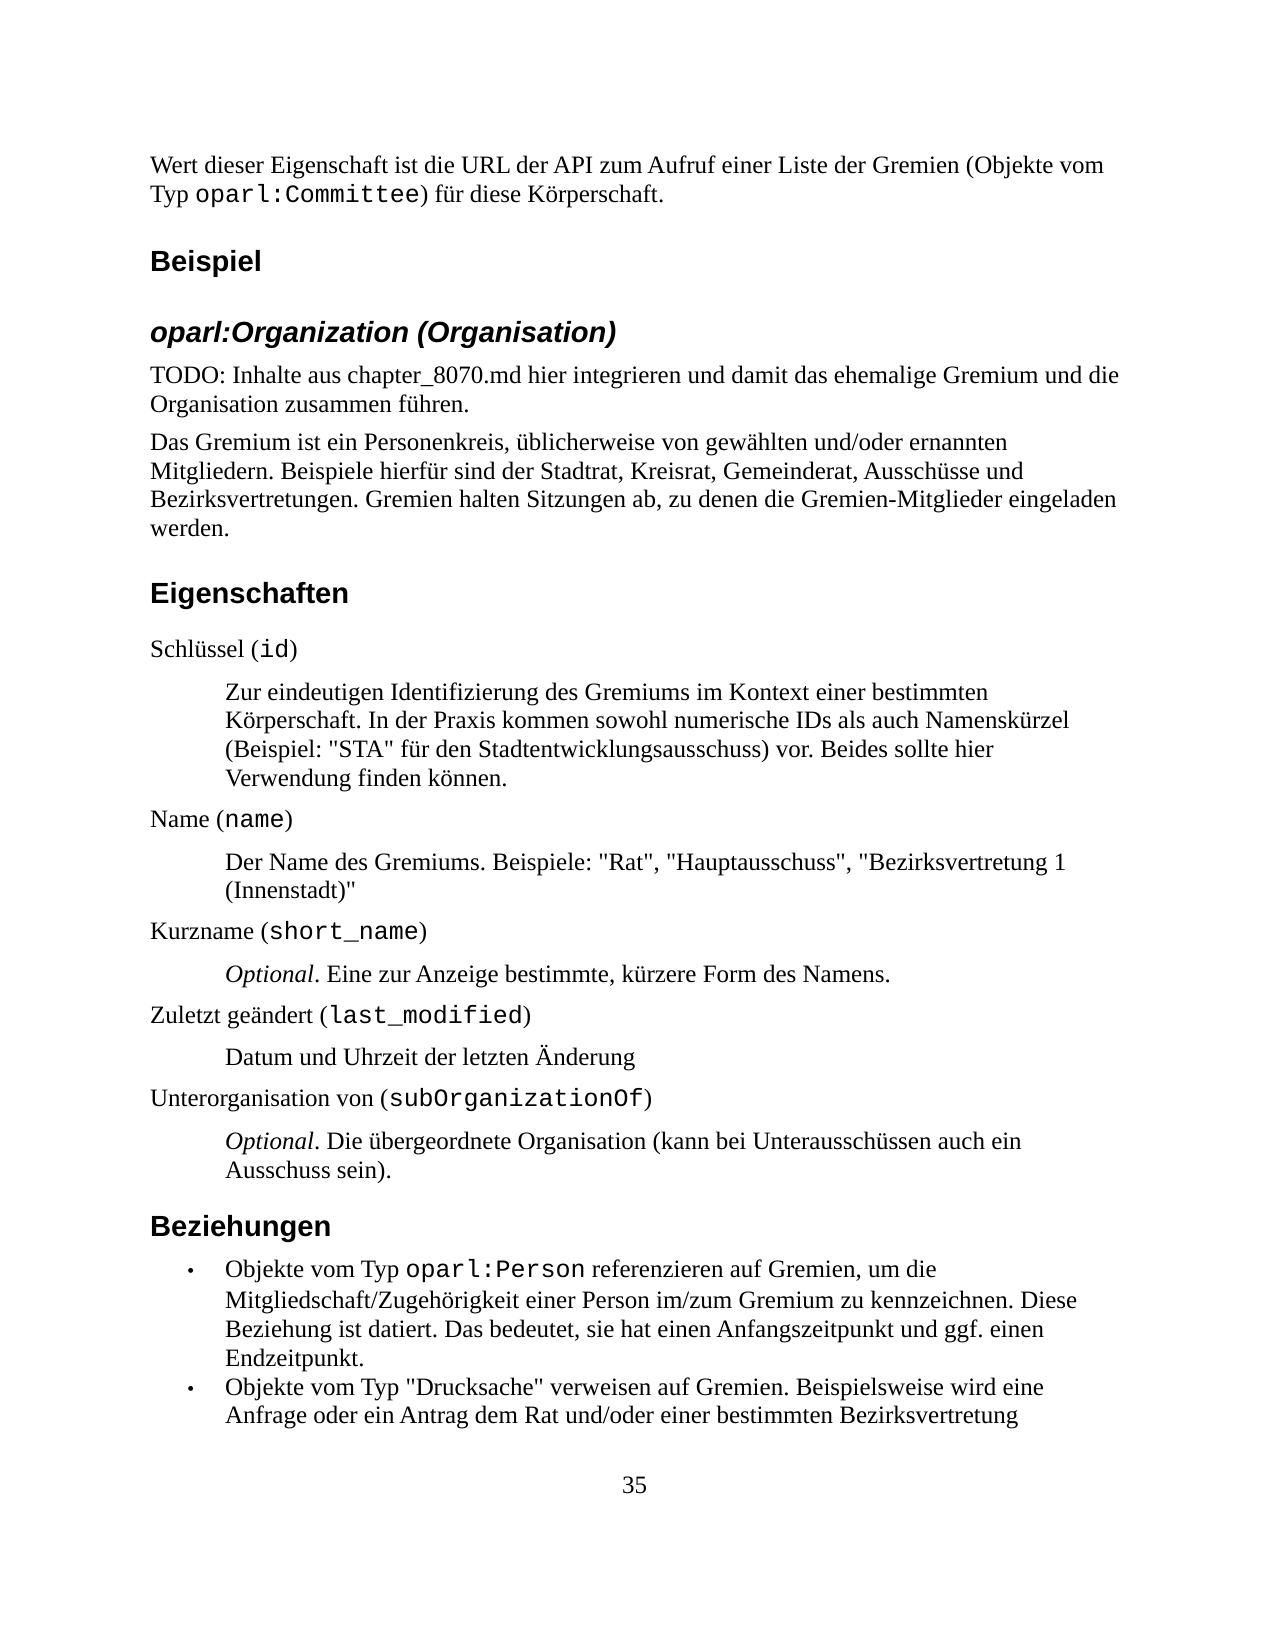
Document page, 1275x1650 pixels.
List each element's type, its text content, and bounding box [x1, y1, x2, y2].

subtitle Eigenschaften [150, 576, 1125, 609]
text Optional. Eine zur Anzeige bestimmte, kürzere Form des Namens. [225, 959, 1125, 988]
text Zur eindeutigen Identifizierung des Gremiums im Kontext einer bestimmten Körperschaft. In der Praxis kommen sowohl numerische IDs als auch Namenskürzel (Beispiel: "STA" für den Stadtentwicklungsausschuss) vor. Beides sollte hier Verwendung finden können. [225, 677, 1125, 792]
subtitle Beispiel [150, 243, 1125, 277]
subtitle Beziehungen [150, 1208, 1125, 1242]
text Unterorganisation von (subOrganizationOf) [150, 1083, 1125, 1114]
text Name (name) [150, 804, 1125, 835]
text Optional. Die übergeordnete Organisation (kann bei Unterausschüssen auch ein Ausschuss sein). [225, 1126, 1125, 1183]
text Datum und Uhrzeit der letzten Änderung [225, 1042, 1125, 1071]
text Wert dieser Eigenschaft ist die URL der API zum Aufruf einer Liste der Gremien (Objekte vom Typ oparl:Committee) für diese Körperschaft. [150, 150, 1125, 209]
text Schlüssel (id) [150, 634, 1125, 665]
list Objekte vom Typ "Drucksache" verweisen auf Gremien. Beispielsweise wird eine Anfrage oder ein Antrag dem Rat und/oder einer bestimmten Bezirksvertretung [187, 1372, 1125, 1429]
subtitle oparl:Organization (Organisation) [150, 314, 1125, 348]
text Zuletzt geändert (last_modified) [150, 1000, 1125, 1031]
text Der Name des Gremiums. Beispiele: "Rat", "Hauptausschuss", "Bezirksvertretung 1 (Innenstadt)" [225, 847, 1125, 904]
text TODO: Inhalte aus chapter_8070.md hier integrieren und damit das ehemalige Gremium und die Organisation zusammen führen. [150, 361, 1125, 418]
list Objekte vom Typ oparl:Person referenzieren auf Gremien, um die Mitgliedschaft/Zugehörigkeit einer Person im/zum Gremium zu kennzeichnen. Diese Beziehung ist datiert. Das bedeutet, sie hat einen Anfangszeitpunkt und ggf. einen Endzeitpunkt. [187, 1254, 1125, 1372]
text Das Gremium ist ein Personenkreis, üblicherweise von gewählten und/oder ernannten Mitgliedern. Beispiele hierfür sind der Stadtrat, Kreisrat, Gemeinderat, Ausschüsse und Bezirksvertretungen. Gremien halten Sitzungen ab, zu denen die Gremien-Mitglieder eingeladen werden. [150, 427, 1125, 542]
text Kurzname (short_name) [150, 916, 1125, 947]
